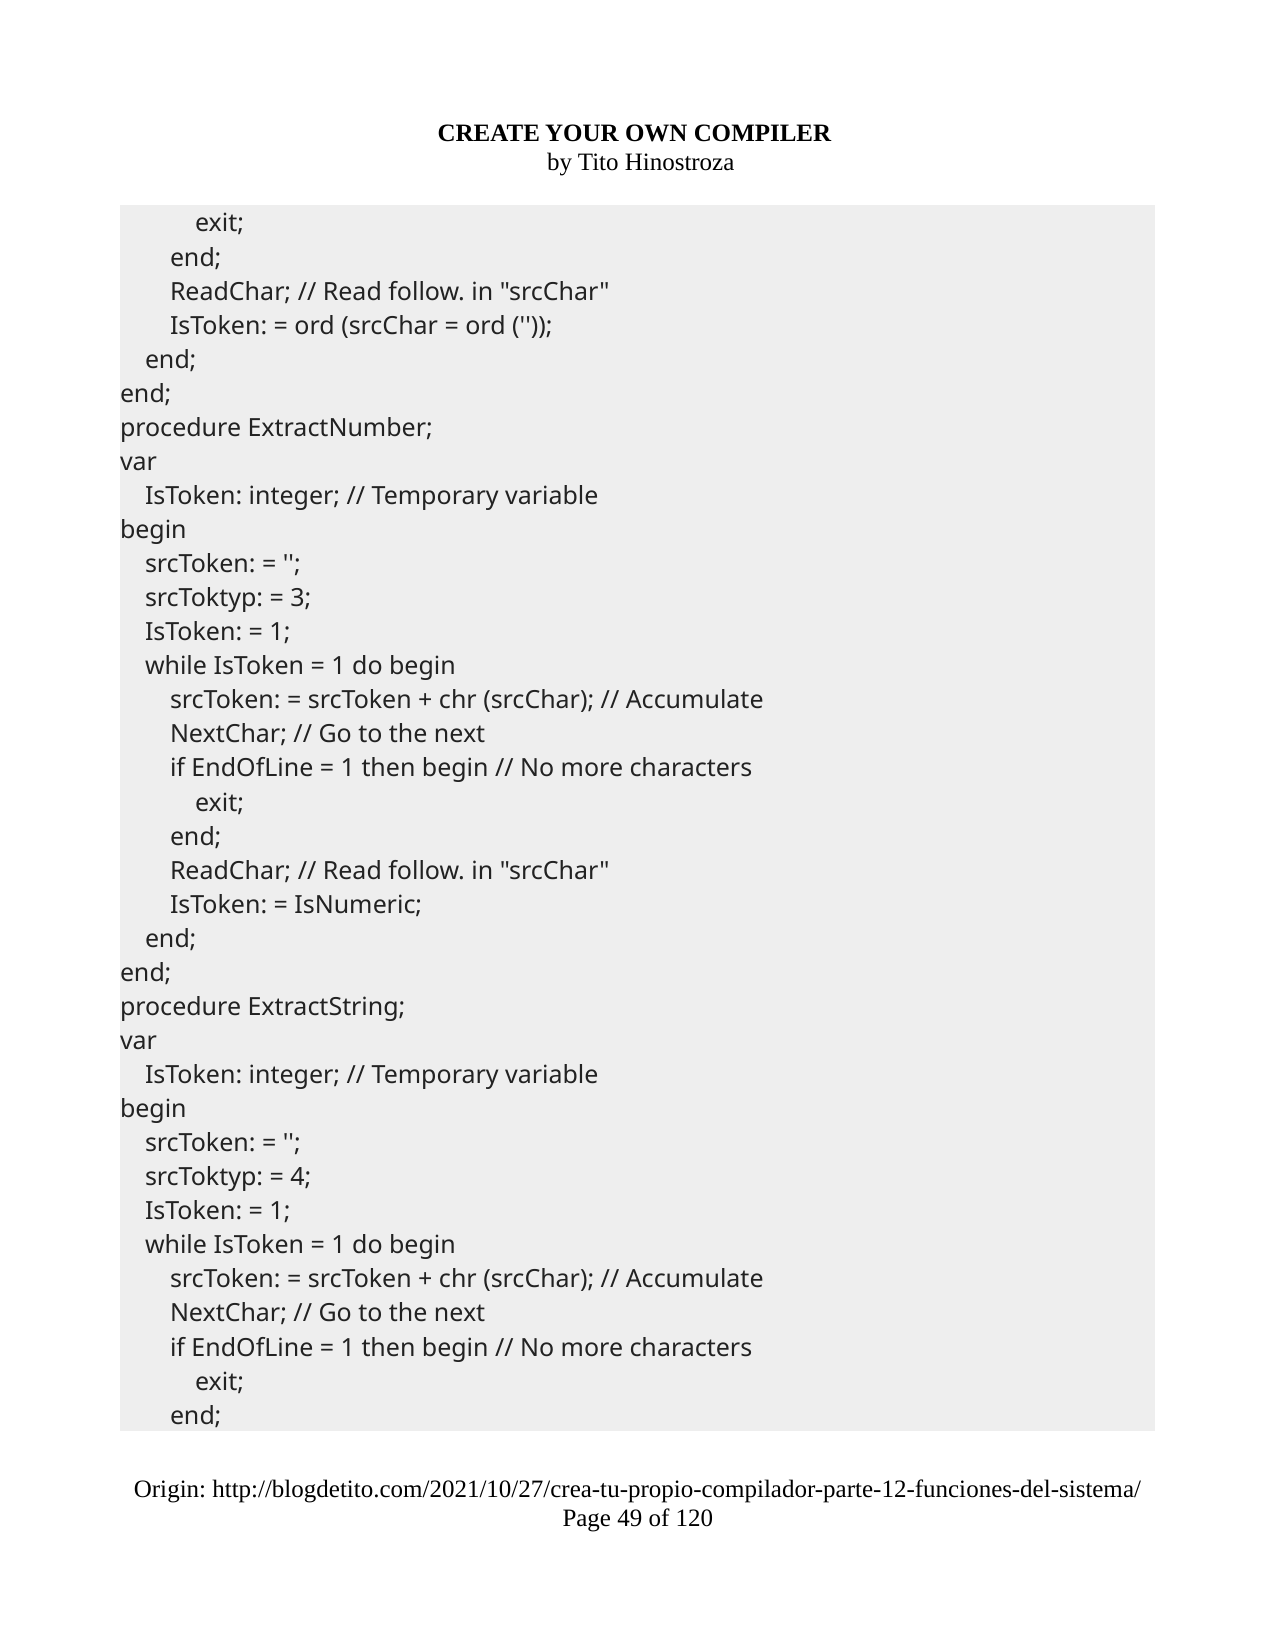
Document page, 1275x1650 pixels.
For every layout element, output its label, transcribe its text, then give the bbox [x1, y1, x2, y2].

text IsToken: = 1; [120, 614, 1155, 648]
text IsToken: = IsNumeric; [120, 886, 1155, 920]
text srcToken: = ''; [120, 546, 1155, 580]
text end; [120, 1397, 1155, 1431]
text if EndOfLine = 1 then begin // No more characters [120, 750, 1155, 784]
text exit; [120, 784, 1155, 818]
text end; [120, 375, 1155, 409]
text end; [120, 818, 1155, 852]
text ReadChar; // Read follow. in "srcChar" [120, 852, 1155, 886]
text srcToken: = srcToken + chr (srcChar); // Accumulate [120, 682, 1155, 716]
text while IsToken = 1 do begin [120, 1227, 1155, 1261]
text if EndOfLine = 1 then begin // No more characters [120, 1329, 1155, 1363]
text IsToken: = ord (srcChar = ord ('')); [120, 307, 1155, 341]
text srcToken: = ''; [120, 1125, 1155, 1159]
text IsToken: = 1; [120, 1193, 1155, 1227]
text srcToken: = srcToken + chr (srcChar); // Accumulate [120, 1261, 1155, 1295]
text ReadChar; // Read follow. in "srcChar" [120, 273, 1155, 307]
text IsToken: integer; // Temporary variable [120, 1057, 1155, 1091]
text begin [120, 1091, 1155, 1125]
text exit; [120, 1363, 1155, 1397]
text srcToktyp: = 4; [120, 1159, 1155, 1193]
text while IsToken = 1 do begin [120, 648, 1155, 682]
text var [120, 1023, 1155, 1057]
text NextChar; // Go to the next [120, 716, 1155, 750]
text exit; [120, 205, 1155, 239]
text var [120, 443, 1155, 478]
text end; [120, 239, 1155, 273]
text NextChar; // Go to the next [120, 1295, 1155, 1329]
text begin [120, 512, 1155, 546]
text end; [120, 920, 1155, 954]
text end; [120, 341, 1155, 375]
text end; [120, 954, 1155, 988]
text procedure ExtractNumber; [120, 409, 1155, 443]
text procedure ExtractString; [120, 988, 1155, 1023]
text srcToktyp: = 3; [120, 580, 1155, 614]
text IsToken: integer; // Temporary variable [120, 478, 1155, 512]
